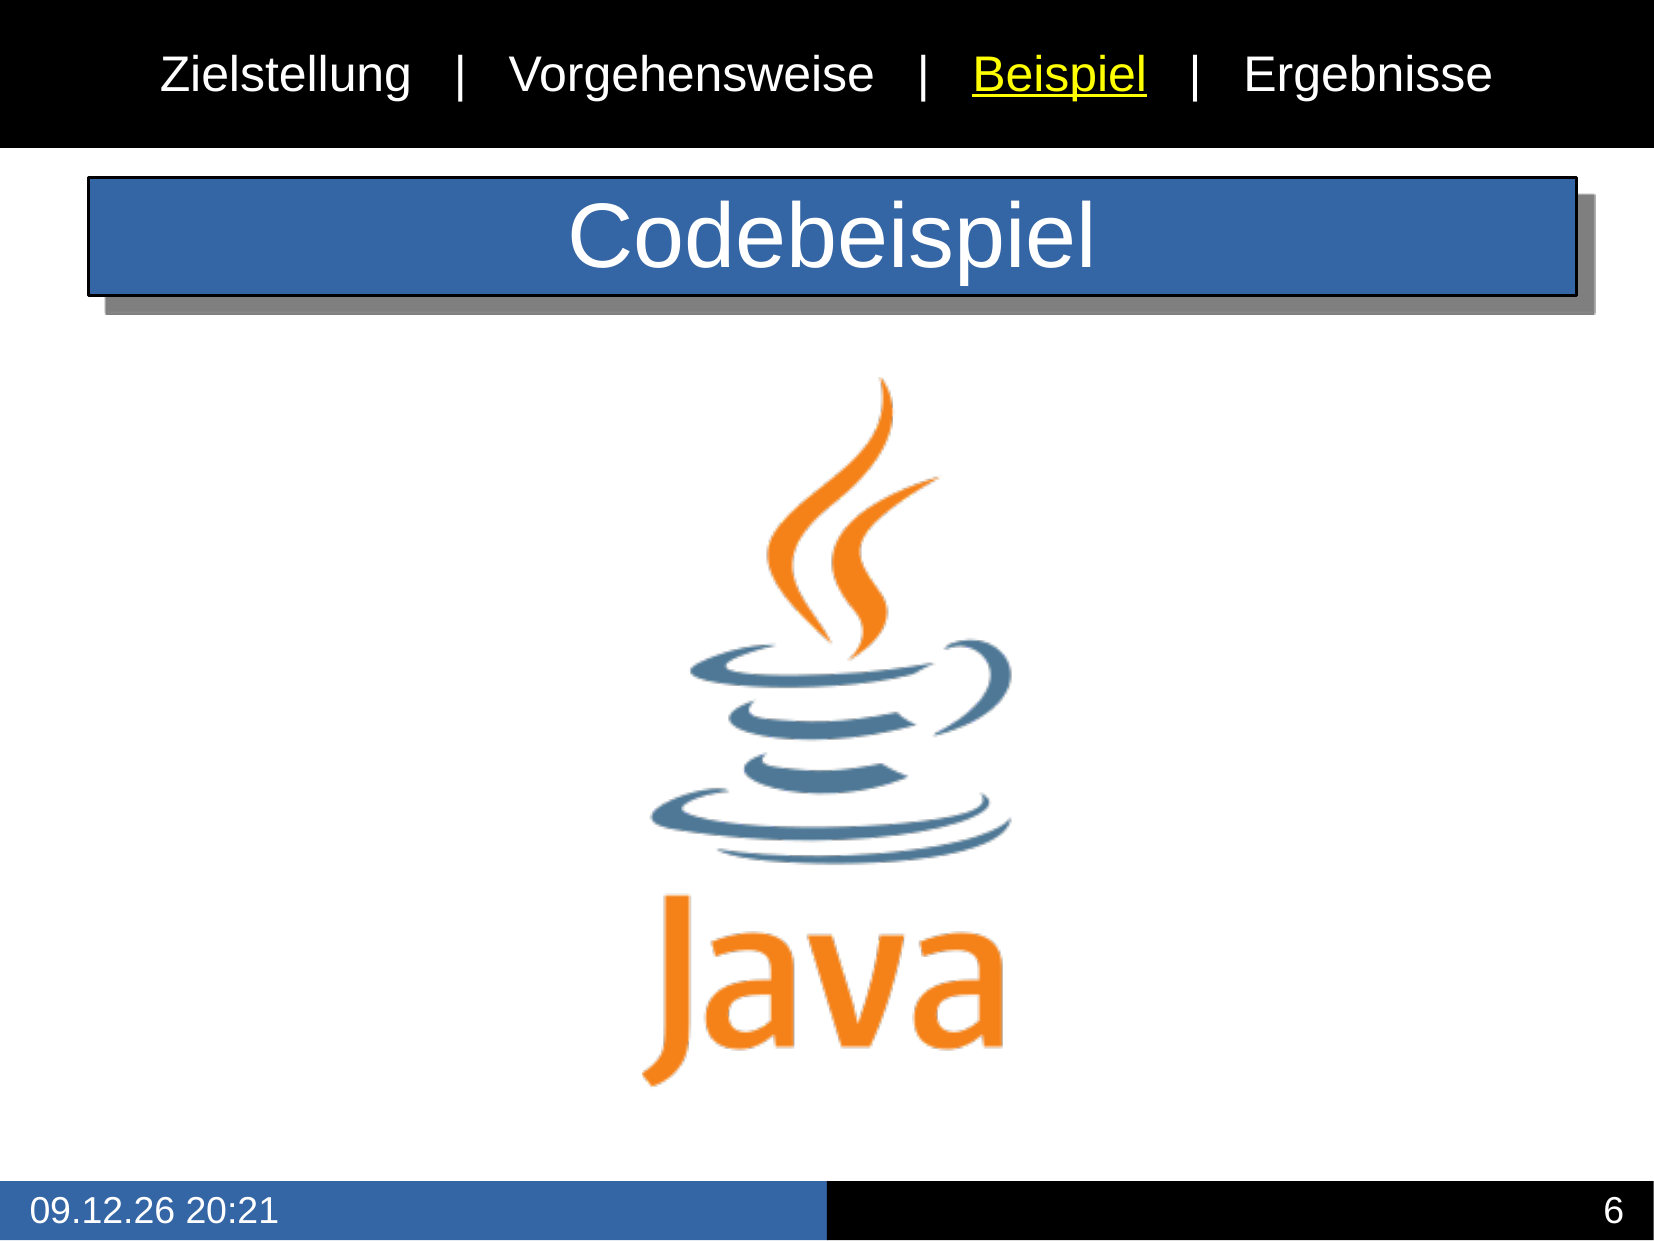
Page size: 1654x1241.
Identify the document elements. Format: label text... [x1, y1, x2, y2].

picture [642, 377, 1023, 1098]
text_box Zielstellung | Vorgehensweise | Beispiel | Ergebnisse [0, 0, 1654, 148]
title Codebeispiel [88, 177, 1577, 296]
